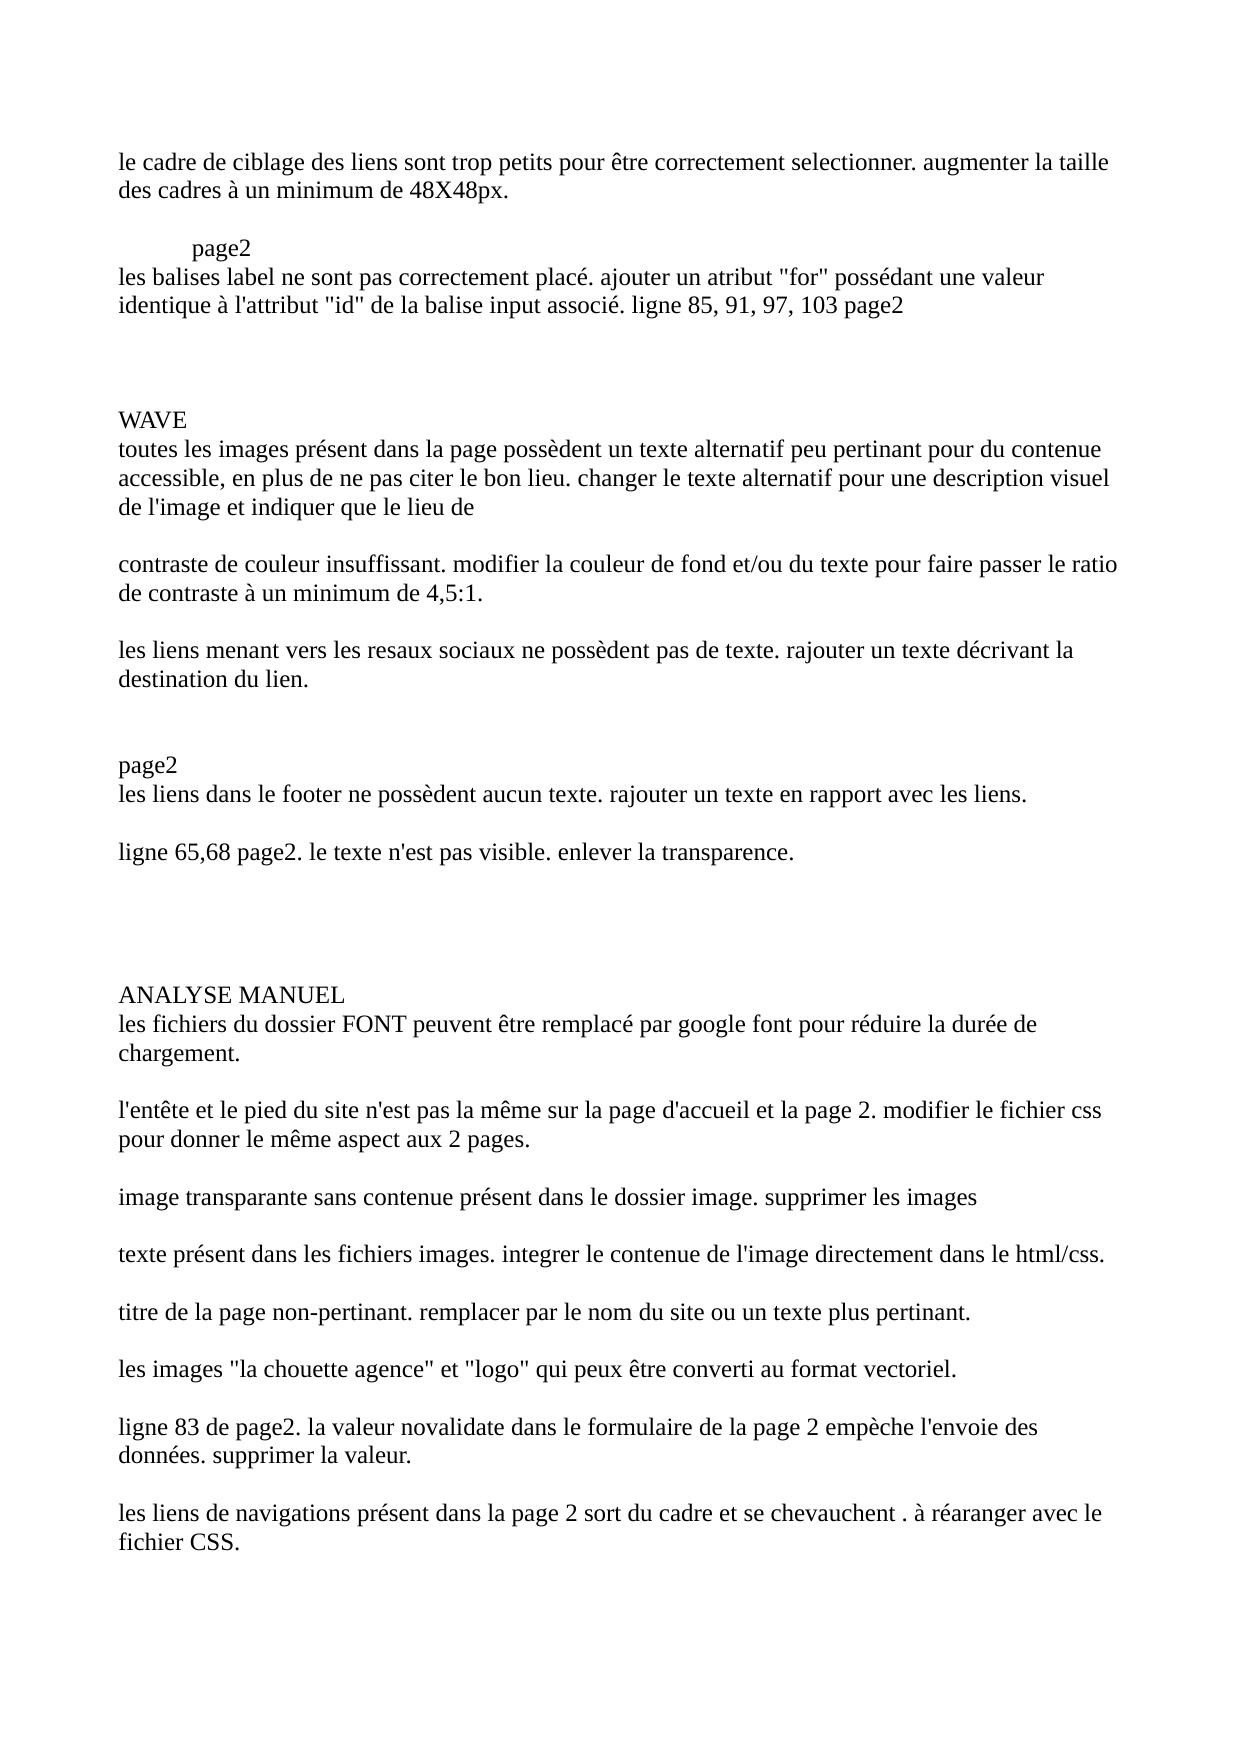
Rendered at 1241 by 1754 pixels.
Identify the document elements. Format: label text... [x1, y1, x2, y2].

text image transparante sans contenue présent dans le dossier image. supprimer les images [118, 1182, 1122, 1211]
text les liens de navigations présent dans la page 2 sort du cadre et se chevauchent . à réaranger avec le fichier CSS. [118, 1498, 1122, 1556]
text page2 [118, 751, 1122, 779]
text contraste de couleur insuffissant. modifier la couleur de fond et/ou du texte pour faire passer le ratio de contraste à un minimum de 4,5:1. [118, 549, 1122, 607]
text titre de la page non-pertinant. remplacer par le nom du site ou un texte plus pertinant. [118, 1297, 1122, 1326]
text ligne 83 de page2. la valeur novalidate dans le formulaire de la page 2 empèche l'envoie des données. supprimer la valeur. [118, 1412, 1122, 1469]
text ligne 65,68 page2. le texte n'est pas visible. enlever la transparence. [118, 837, 1122, 866]
text les images "la chouette agence" et "logo" qui peux être converti au format vectoriel. [118, 1354, 1122, 1383]
text ANALYSE MANUEL [118, 981, 1122, 1009]
text les fichiers du dossier FONT peuvent être remplacé par google font pour réduire la durée de chargement. [118, 1009, 1122, 1067]
text le cadre de ciblage des liens sont trop petits pour être correctement selectionner. augmenter la taille des cadres à un minimum de 48X48px. [118, 147, 1122, 204]
text toutes les images présent dans la page possèdent un texte alternatif peu pertinant pour du contenue accessible, en plus de ne pas citer le bon lieu. changer le texte alternatif pour une description visuel de l'image et indiquer que le lieu de [118, 434, 1122, 521]
text l'entête et le pied du site n'est pas la même sur la page d'accueil et la page 2. modifier le fichier css pour donner le même aspect aux 2 pages. [118, 1096, 1122, 1153]
text les balises label ne sont pas correctement placé. ajouter un atribut "for" possédant une valeur identique à l'attribut "id" de la balise input associé. ligne 85, 91, 97, 103 page2 [118, 262, 1122, 319]
text WAVE [118, 406, 1122, 434]
text les liens dans le footer ne possèdent aucun texte. rajouter un texte en rapport avec les liens. [118, 779, 1122, 808]
text texte présent dans les fichiers images. integrer le contenue de l'image directement dans le html/css. [118, 1239, 1122, 1268]
text les liens menant vers les resaux sociaux ne possèdent pas de texte. rajouter un texte décrivant la destination du lien. [118, 636, 1122, 693]
text page2 [118, 233, 1122, 262]
